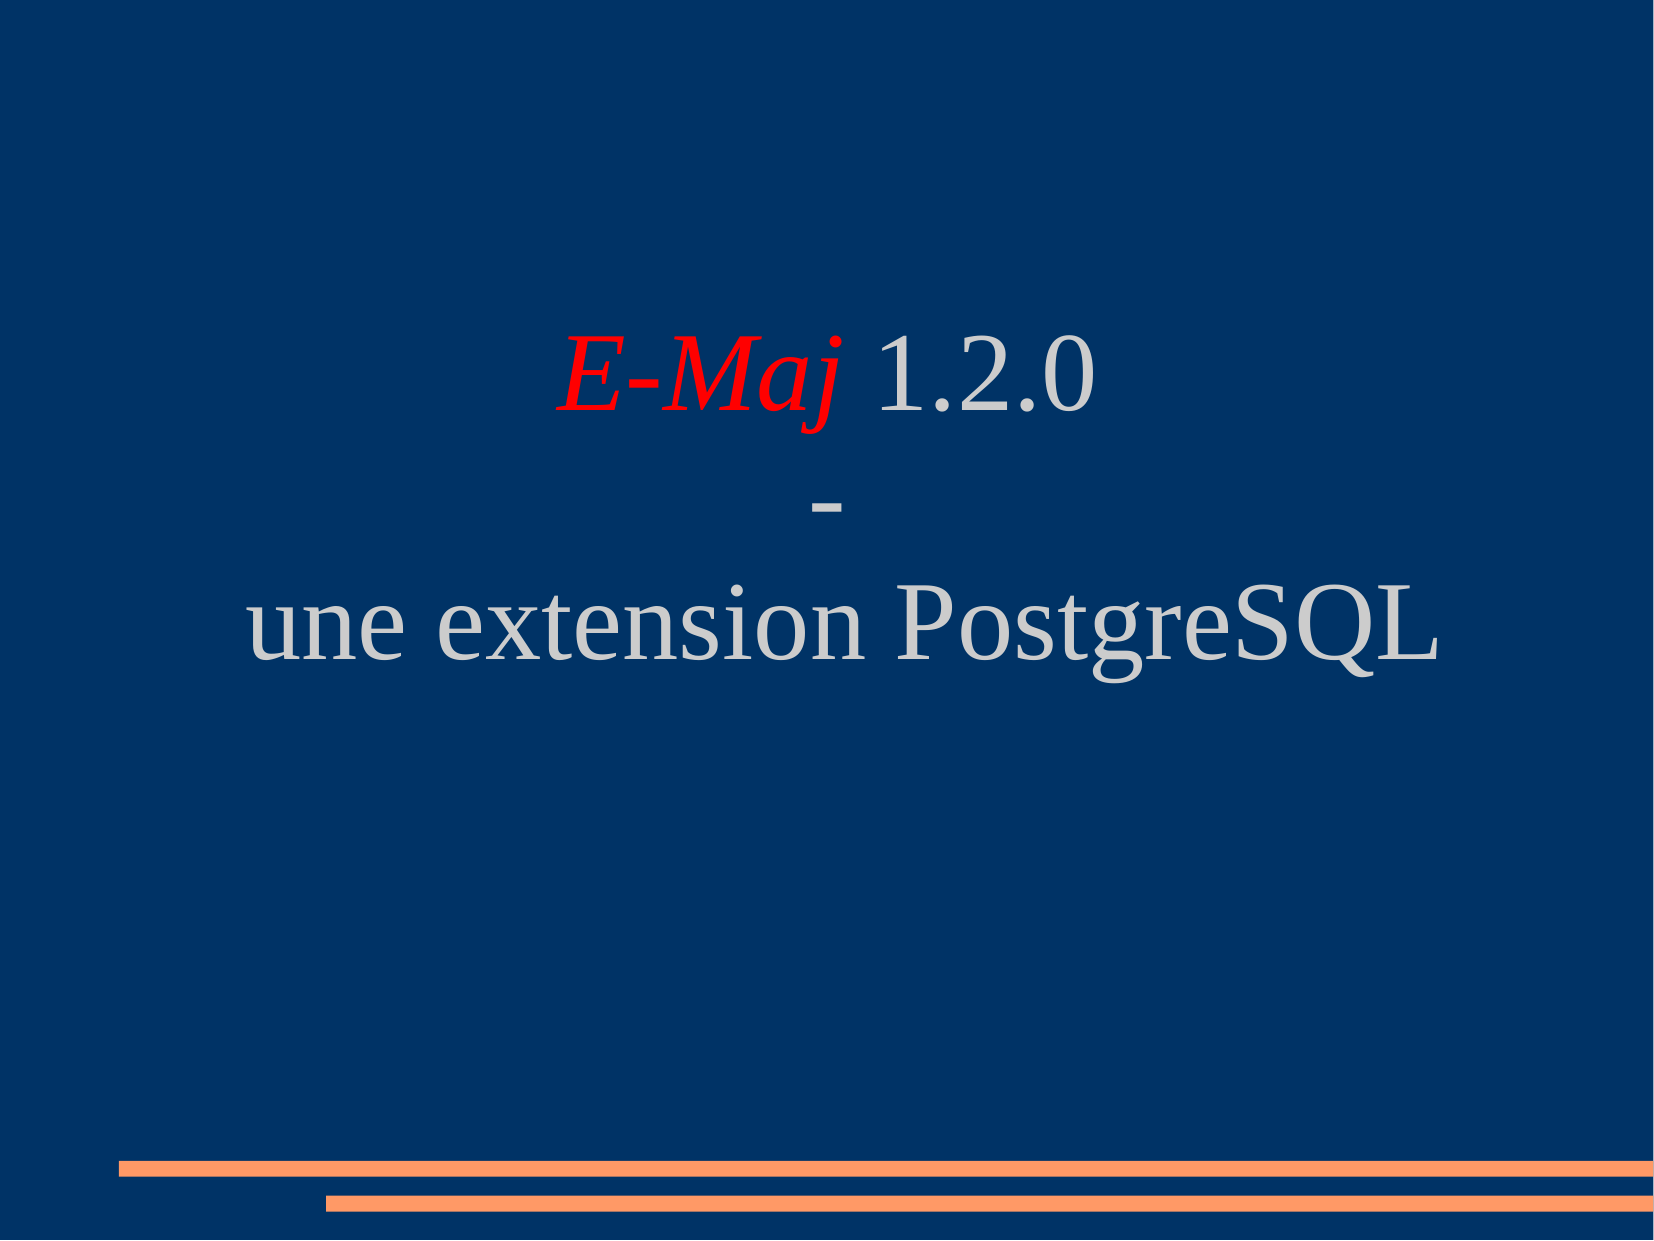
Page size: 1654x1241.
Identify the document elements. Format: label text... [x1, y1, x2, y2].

subtitle E-Maj 1.2.0 - une extension PostgreSQL [121, 46, 1534, 1132]
